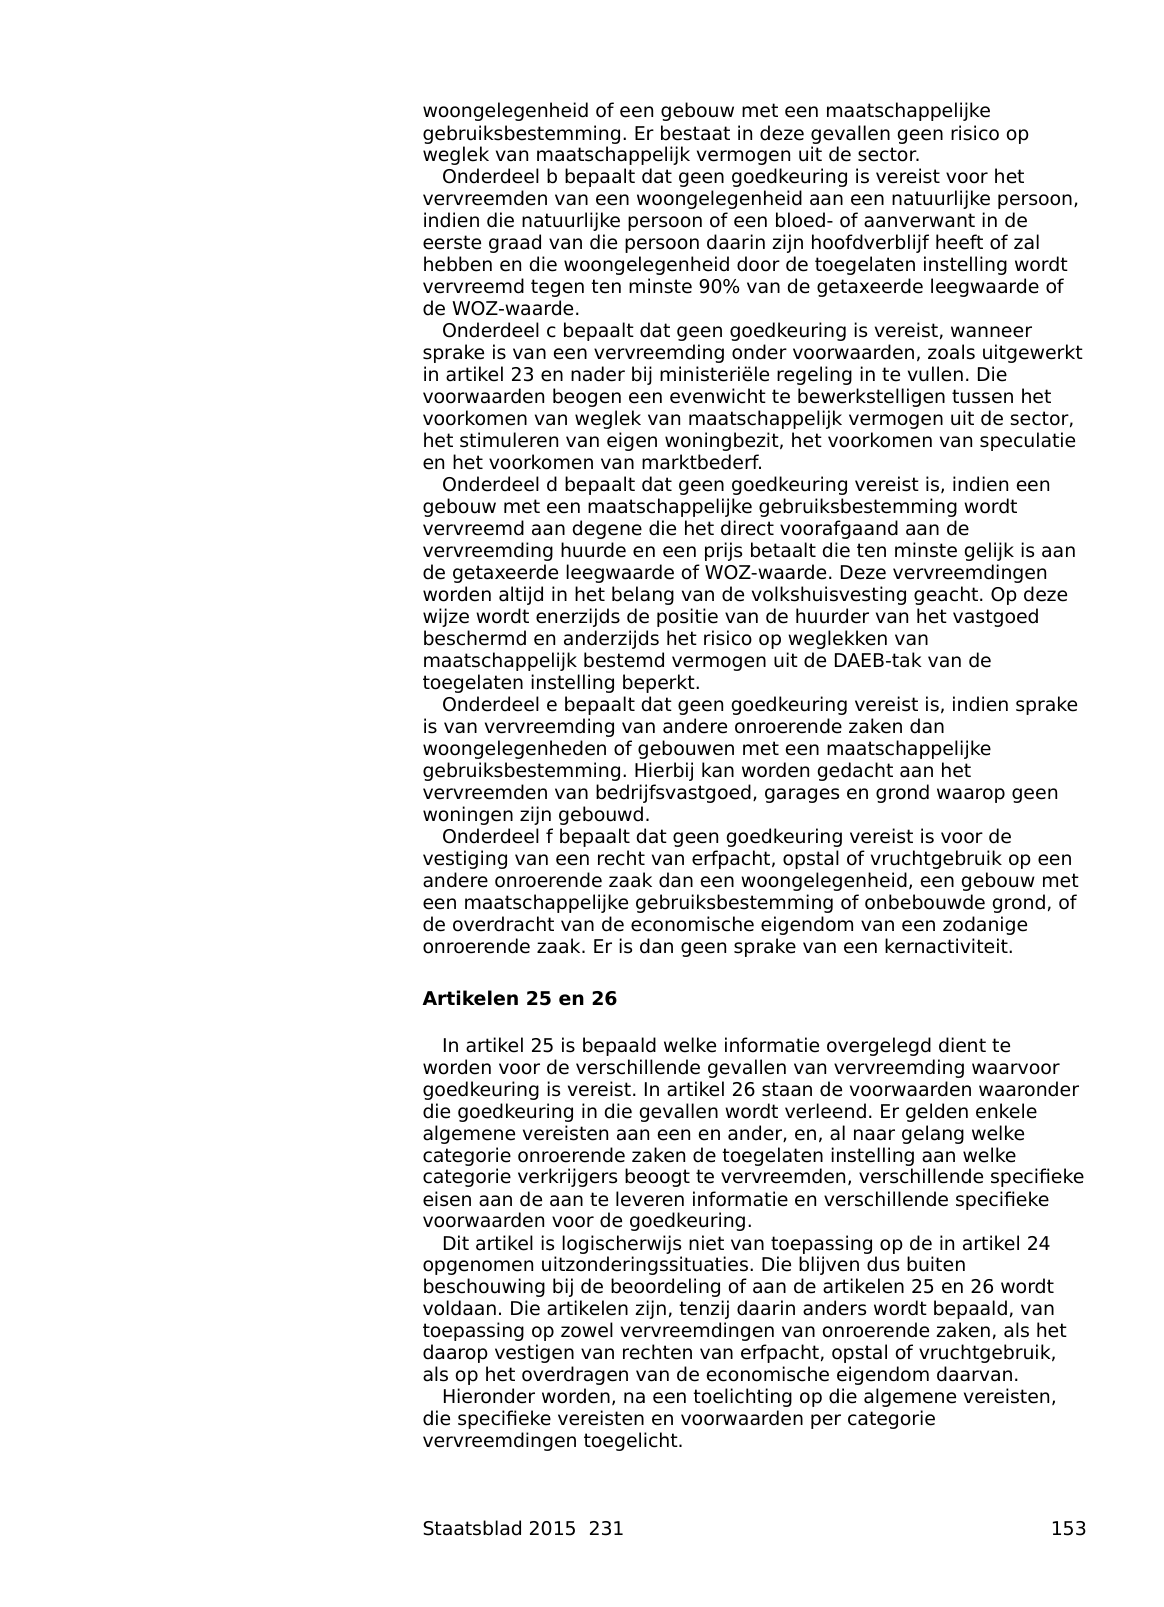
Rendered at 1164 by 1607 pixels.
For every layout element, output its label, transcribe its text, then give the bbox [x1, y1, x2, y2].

text Dit artikel is logischerwijs niet van toepassing op de in artikel 24 opgenomen uitzonderingssituaties. Die blijven dus buiten beschouwing bij de beoordeling of aan de artikelen 25 en 26 wordt voldaan. Die artikelen zijn, tenzij daarin anders wordt bepaald, van toepassing op zowel vervreemdingen van onroerende zaken, als het daarop vestigen van rechten van erfpacht, opstal of vruchtgebruik, als op het overdragen van de economische eigendom daarvan. [422, 1232, 1087, 1386]
text Hieronder worden, na een toelichting op die algemene vereisten, die specifieke vereisten en voorwaarden per categorie vervreemdingen toegelicht. [422, 1386, 1087, 1452]
subtitle Artikelen 25 en 26 [422, 988, 1087, 1009]
text In artikel 25 is bepaald welke informatie overgelegd dient te worden voor de verschillende gevallen van vervreemding waarvoor goedkeuring is vereist. In artikel 26 staan de voorwaarden waaronder die goedkeuring in die gevallen wordt verleend. Er gelden enkele algemene vereisten aan een en ander, en, al naar gelang welke categorie onroerende zaken de toegelaten instelling aan welke categorie verkrijgers beoogt te vervreemden, verschillende specifieke eisen aan de aan te leveren informatie en verschillende specifieke voorwaarden voor de goedkeuring. [422, 1034, 1087, 1232]
text Onderdeel f bepaalt dat geen goedkeuring vereist is voor de vestiging van een recht van erfpacht, opstal of vruchtgebruik op een andere onroerende zaak dan een woongelegenheid, een gebouw met een maatschappelijke gebruiksbestemming of onbebouwde grond, of de overdracht van de economische eigendom van een zodanige onroerende zaak. Er is dan geen sprake van een kernactiviteit. [422, 826, 1087, 958]
text Onderdeel d bepaalt dat geen goedkeuring vereist is, indien een gebouw met een maatschappelijke gebruiksbestemming wordt vervreemd aan degene die het direct voorafgaand aan de vervreemding huurde en een prijs betaalt die ten minste gelijk is aan de getaxeerde leegwaarde of WOZ-waarde. Deze vervreemdingen worden altijd in het belang van de volkshuisvesting geacht. Op deze wijze wordt enerzijds de positie van de huurder van het vastgoed beschermd en anderzijds het risico op weglekken van maatschappelijk bestemd vermogen uit de DAEB-tak van de toegelaten instelling beperkt. [422, 474, 1087, 694]
text Onderdeel e bepaalt dat geen goedkeuring vereist is, indien sprake is van vervreemding van andere onroerende zaken dan woongelegenheden of gebouwen met een maatschappelijke gebruiksbestemming. Hierbij kan worden gedacht aan het vervreemden van bedrijfsvastgoed, garages en grond waarop geen woningen zijn gebouwd. [422, 694, 1087, 826]
text Onderdeel b bepaalt dat geen goedkeuring is vereist voor het vervreemden van een woongelegenheid aan een natuurlijke persoon, indien die natuurlijke persoon of een bloed- of aanverwant in de eerste graad van die persoon daarin zijn hoofdverblijf heeft of zal hebben en die woongelegenheid door de toegelaten instelling wordt vervreemd tegen ten minste 90% van de getaxeerde leegwaarde of de WOZ-waarde. [422, 166, 1087, 320]
text woongelegenheid of een gebouw met een maatschappelijke gebruiksbestemming. Er bestaat in deze gevallen geen risico op weglek van maatschappelijk vermogen uit de sector. [422, 100, 1087, 166]
text Onderdeel c bepaalt dat geen goedkeuring is vereist, wanneer sprake is van een vervreemding onder voorwaarden, zoals uitgewerkt in artikel 23 en nader bij ministeriële regeling in te vullen. Die voorwaarden beogen een evenwicht te bewerkstelligen tussen het voorkomen van weglek van maatschappelijk vermogen uit de sector, het stimuleren van eigen woningbezit, het voorkomen van speculatie en het voorkomen van marktbederf. [422, 320, 1087, 474]
